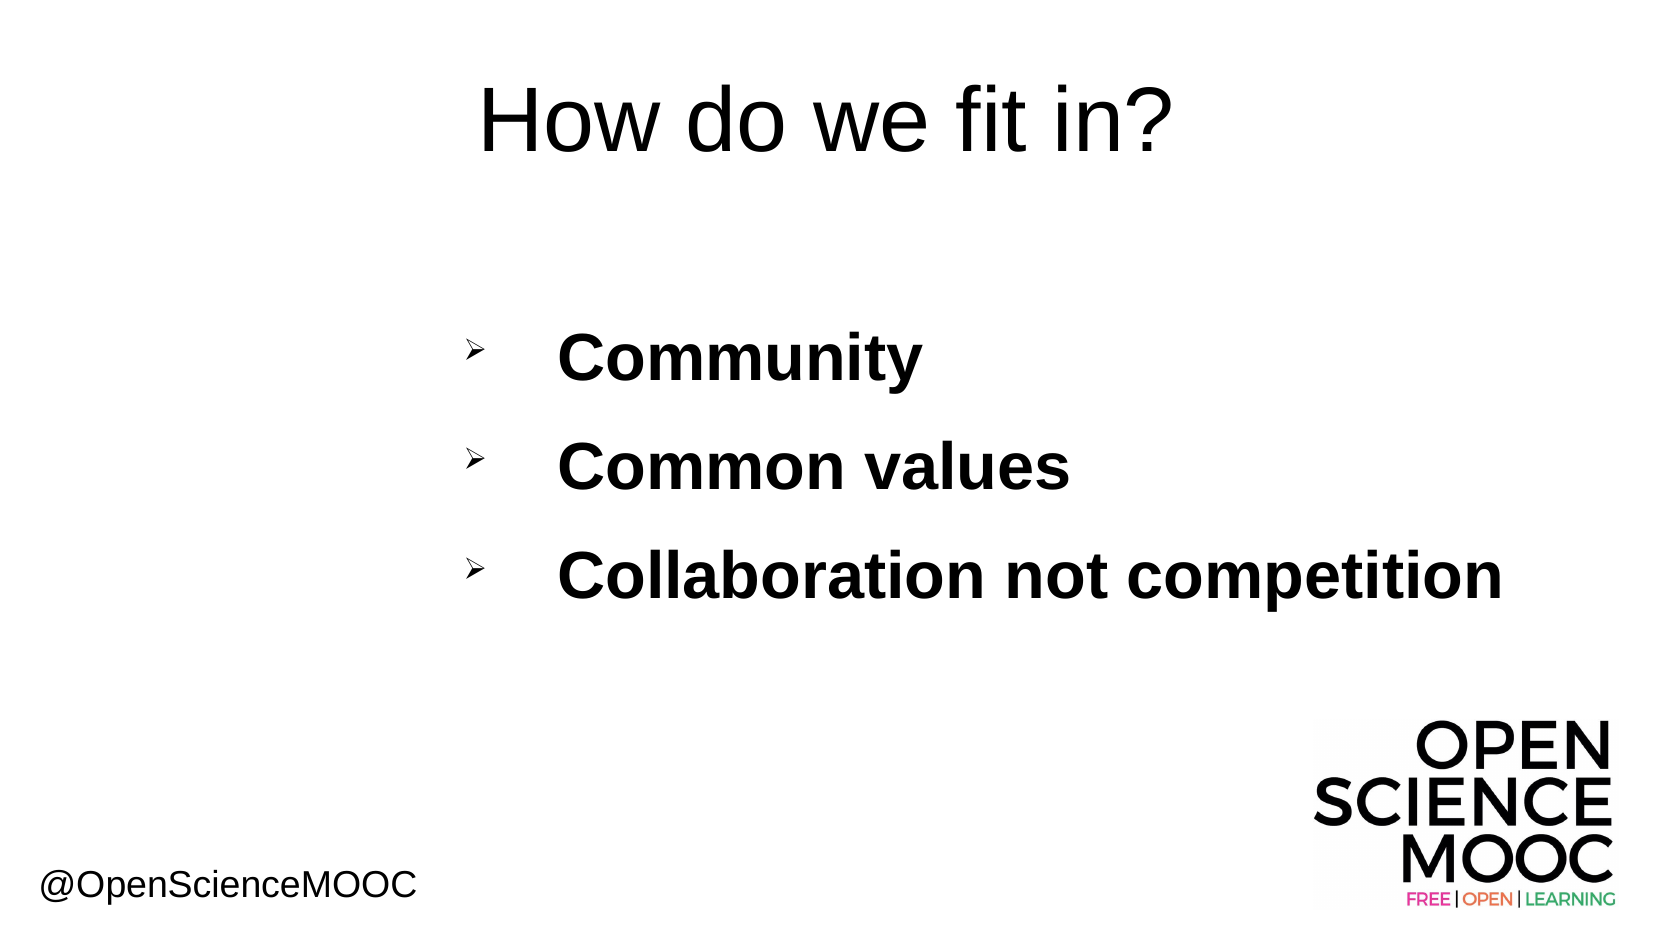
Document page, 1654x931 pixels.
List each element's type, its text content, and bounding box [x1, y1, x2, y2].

picture [1313, 719, 1619, 910]
title How do we fit in? [82, 37, 1571, 193]
text_box @OpenScienceMOOC [23, 852, 443, 910]
list Community Common values Collaboration not competition [463, 313, 1533, 853]
